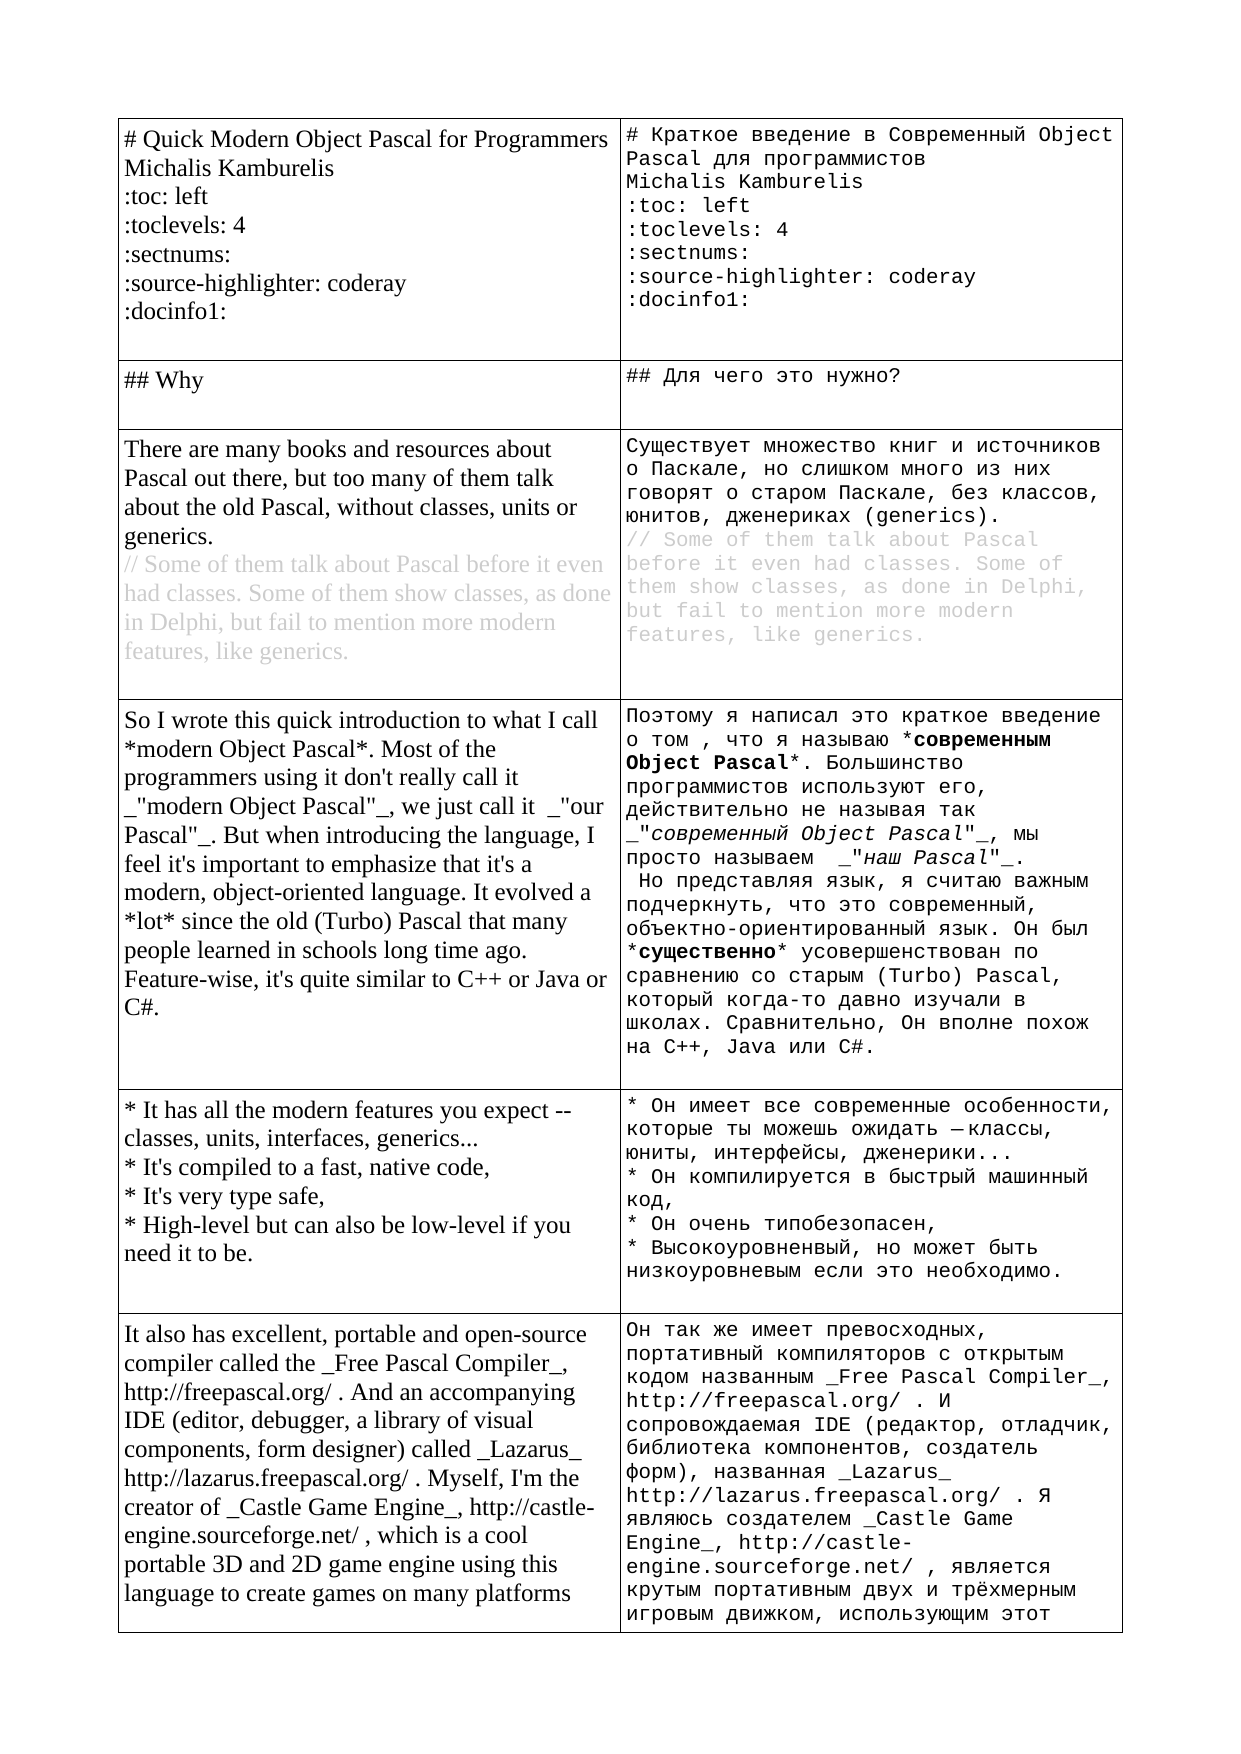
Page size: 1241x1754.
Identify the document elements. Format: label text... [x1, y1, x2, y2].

table_cell There are many books and resources about Pascal out there, but too many of them talk about the old Pascal, without classes, units or generics. // Some of them talk about Pascal before it even had classes. Some of them show classes, as done in Delphi, but fail to mention more modern features, like generics. [119, 430, 620, 699]
table_cell It also has excellent, portable and open-source compiler called the _Free Pascal Compiler_, http://freepascal.org/ . And an accompanying IDE (editor, debugger, a library of visual components, form designer) called _Lazarus_ http://lazarus.freepascal.org/ . Myself, I'm the creator of _Castle Game Engine_, http://castle-engine.sourceforge.net/ , which is a cool portable 3D and 2D game engine using this language to create games on many platforms [119, 1314, 620, 1632]
table_cell * Он имеет все современные особенности, которые ты можешь ожидать — классы, юниты, интерфейсы, дженерики... * Он компилируется в быстрый машинный код, * Он очень типобезопасен, * Высокоуровненвый, но может быть низкоуровневым если это необходимо. [621, 1090, 1122, 1313]
table_header # Краткое введение в Современный Object Pascal для программистов Michalis Kamburelis :toc: left :toclevels: 4 :sectnums: :source-highlighter: coderay :docinfo1: [621, 119, 1122, 360]
table_cell Существует множество книг и источников о Паскале, но слишком много из них говорят о старом Паскале, без классов, юнитов, дженериках (generics). // Some of them talk about Pascal before it even had classes. Some of them show classes, as done in Delphi, but fail to mention more modern features, like generics. [621, 430, 1122, 699]
table_cell Поэтому я написал это краткое введение о том , что я называю *современным Object Pascal*. Большинство программистов используют его, действительно не называя так _"современный Object Pascal"_, мы просто называем _"наш Pascal"_. Но представляя язык, я считаю важным подчеркнуть, что это современный, объектно-ориентированный язык. Он был *существенно* усовершенствован по сравнению со старым (Turbo) Pascal, который когда-то давно изучали в школах. Сравнительно, Он вполне похож на C++, Java или C#. [621, 700, 1122, 1089]
table_header # Quick Modern Object Pascal for Programmers Michalis Kamburelis :toc: left :toclevels: 4 :sectnums: :source-highlighter: coderay :docinfo1: [119, 119, 620, 360]
table_cell * It has all the modern features you expect -- classes, units, interfaces, generics... * It's compiled to a fast, native code, * It's very type safe, * High-level but can also be low-level if you need it to be. [119, 1090, 620, 1313]
table_cell So I wrote this quick introduction to what I call *modern Object Pascal*. Most of the programmers using it don't really call it _"modern Object Pascal"_, we just call it _"our Pascal"_. But when introducing the language, I feel it's important to emphasize that it's a modern, object-oriented language. It evolved a *lot* since the old (Turbo) Pascal that many people learned in schools long time ago. Feature-wise, it's quite similar to C++ or Java or C#. [119, 700, 620, 1089]
table_cell ## Why [119, 361, 620, 429]
table_cell Он так же имеет превосходных, портативный компиляторов с открытым кодом названным _Free Pascal Compiler_, http://freepascal.org/ . И сопровождаемая IDE (редактор, отладчик, библиотека компонентов, создатель форм), названная _Lazarus_ http://lazarus.freepascal.org/ . Я являюсь создателем _Castle Game Engine_, http://castle-engine.sourceforge.net/ , является крутым портативным двух и трёхмерным игровым движком, использующим этот [621, 1314, 1122, 1632]
table_cell ## Для чего это нужно? [621, 361, 1122, 429]
